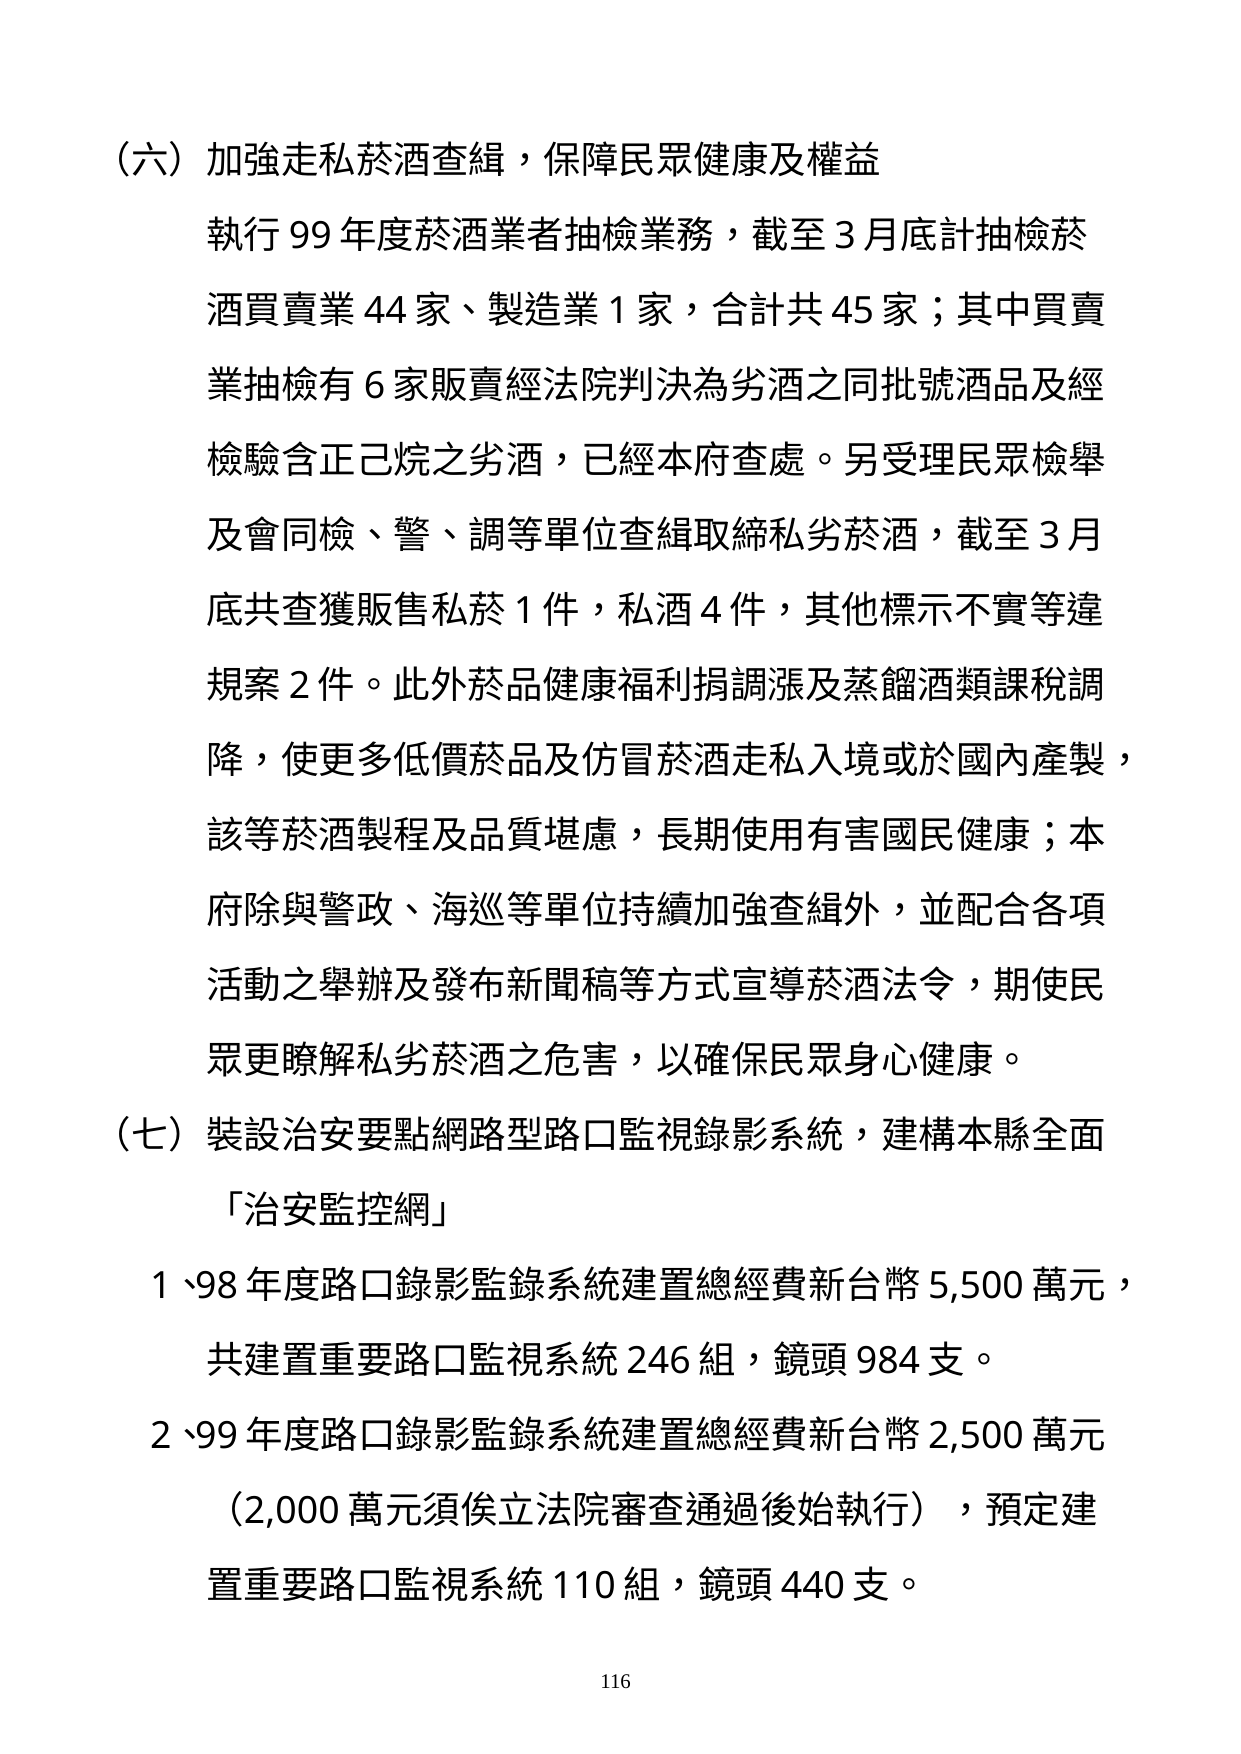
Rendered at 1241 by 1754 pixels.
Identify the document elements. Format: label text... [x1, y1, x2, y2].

text 1、98年度路口錄影監錄系統建置總經費新台幣5,500萬元，共建置重要路口監視系統246組，鏡頭984支。 [150, 1245, 1106, 1395]
text （六）加強走私菸酒查緝，保障民眾健康及權益 [94, 120, 1106, 195]
text 執行99年度菸酒業者抽檢業務，截至3月底計抽檢菸酒買賣業44家、製造業1家，合計共45家；其中買賣業抽檢有6家販賣經法院判決為劣酒之同批號酒品及經檢驗含正己烷之劣酒，已經本府查處。另受理民眾檢舉及會同檢、警、調等單位查緝取締私劣菸酒，截至3月底共查獲販售私菸1件，私酒4件，其他標示不實等違規案2件。此外菸品健康福利捐調漲及蒸餾酒類課稅調降，使更多低價菸品及仿冒菸酒走私入境或於國內產製，該等菸酒製程及品質堪慮，長期使用有害國民健康；本府除與警政、海巡等單位持續加強查緝外，並配合各項活動之舉辦及發布新聞稿等方式宣導菸酒法令，期使民眾更瞭解私劣菸酒之危害，以確保民眾身心健康。 [206, 195, 1106, 1095]
text 2、99年度路口錄影監錄系統建置總經費新台幣2,500萬元（2,000萬元須俟立法院審查通過後始執行），預定建置重要路口監視系統110組，鏡頭440支。 [150, 1395, 1106, 1620]
text （七）裝設治安要點網路型路口監視錄影系統，建構本縣全面「治安監控網」 [94, 1095, 1106, 1245]
